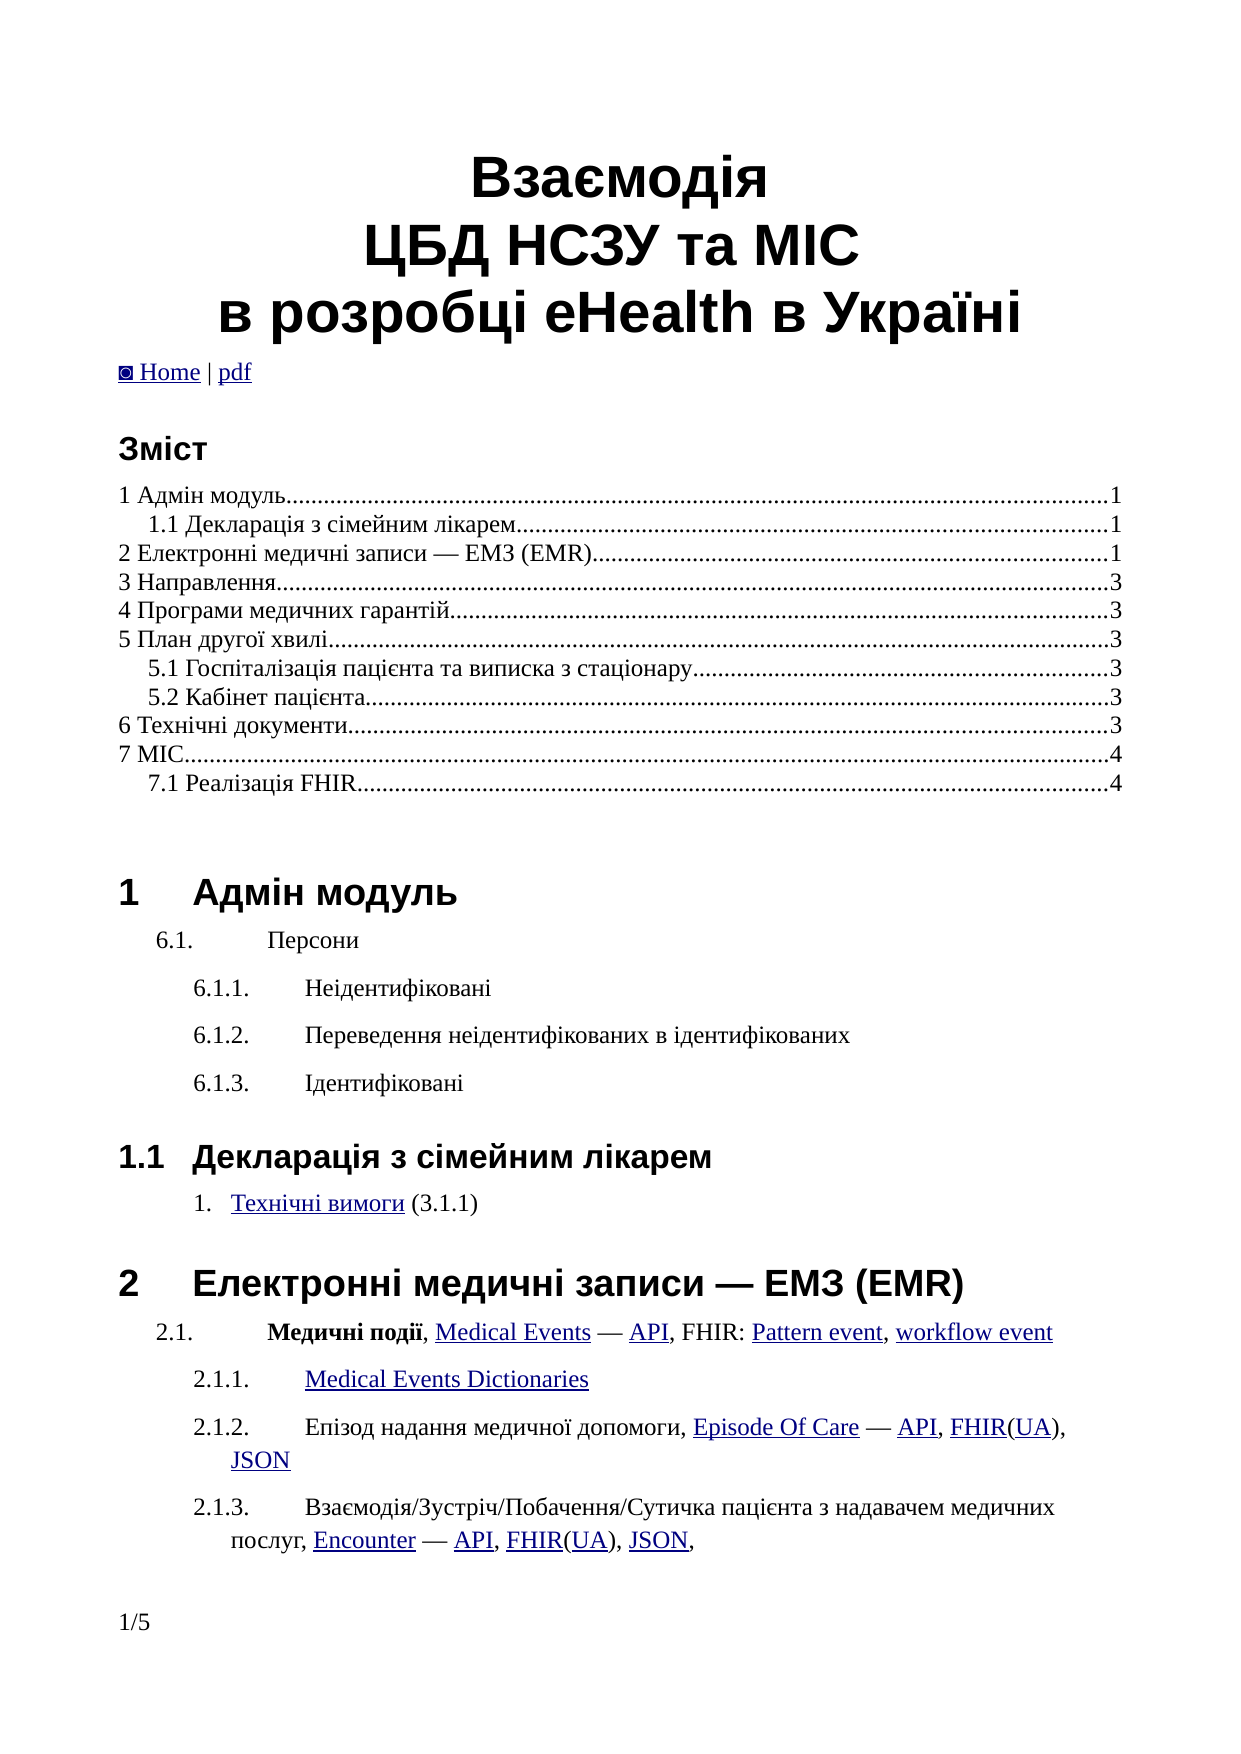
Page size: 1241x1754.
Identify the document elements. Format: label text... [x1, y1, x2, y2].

text 1 Адмін модуль 1 [118, 480, 1122, 509]
subtitle Зміст [118, 429, 1122, 468]
list Персони [156, 925, 1122, 954]
text ◙ Home | pdf [118, 357, 1122, 386]
list Medical Events Dictionaries [193, 1364, 1122, 1393]
text 5 План другої хвилі 3 [118, 624, 1122, 653]
text 7.1 Реалізація FHIR 4 [148, 768, 1122, 797]
title Взаємодія ЦБД НСЗУ та МІС в розробці eHealth в Україні [118, 143, 1122, 344]
list Переведення неідентифікованих в ідентифікованих [193, 1021, 1122, 1049]
list Взаємодія/Зустріч/Побачення/Сутичка пацієнта з надавачем медичних послуг, Encounter — API, FHIR(UA), JSON, [193, 1492, 1122, 1554]
text 7 МІС 4 [118, 739, 1122, 768]
text 1.1 Декларація з сімейним лікарем 1 [148, 509, 1122, 538]
list Епізод надання медичної допомоги, Episode Of Care — API, FHIR(UA), JSON [193, 1412, 1122, 1473]
subtitle Декларація з сімейним лікарем [118, 1137, 1122, 1175]
text 5.2 Кабінет пацієнта 3 [148, 682, 1122, 710]
list Неідентифіковані [193, 973, 1122, 1002]
subtitle Адмін модуль [118, 869, 1122, 913]
text 3 Направлення 3 [118, 567, 1122, 595]
text 4 Програми медичних гарантій 3 [118, 595, 1122, 624]
list Технічні вимоги (3.1.1) [193, 1188, 1122, 1217]
text 5.1 Госпіталізація пацієнта та виписка з стаціонару 3 [148, 653, 1122, 682]
text 6 Технічні документи 3 [118, 710, 1122, 739]
list Ідентифіковані [193, 1068, 1122, 1097]
list Медичні події, Medical Events — API, FHIR: Pattern event, workflow event [156, 1317, 1122, 1345]
subtitle Електронні медичні записи — ЕМЗ (EMR) [118, 1260, 1122, 1304]
text 2 Електронні медичні записи — ЕМЗ (EMR) 1 [118, 538, 1122, 567]
